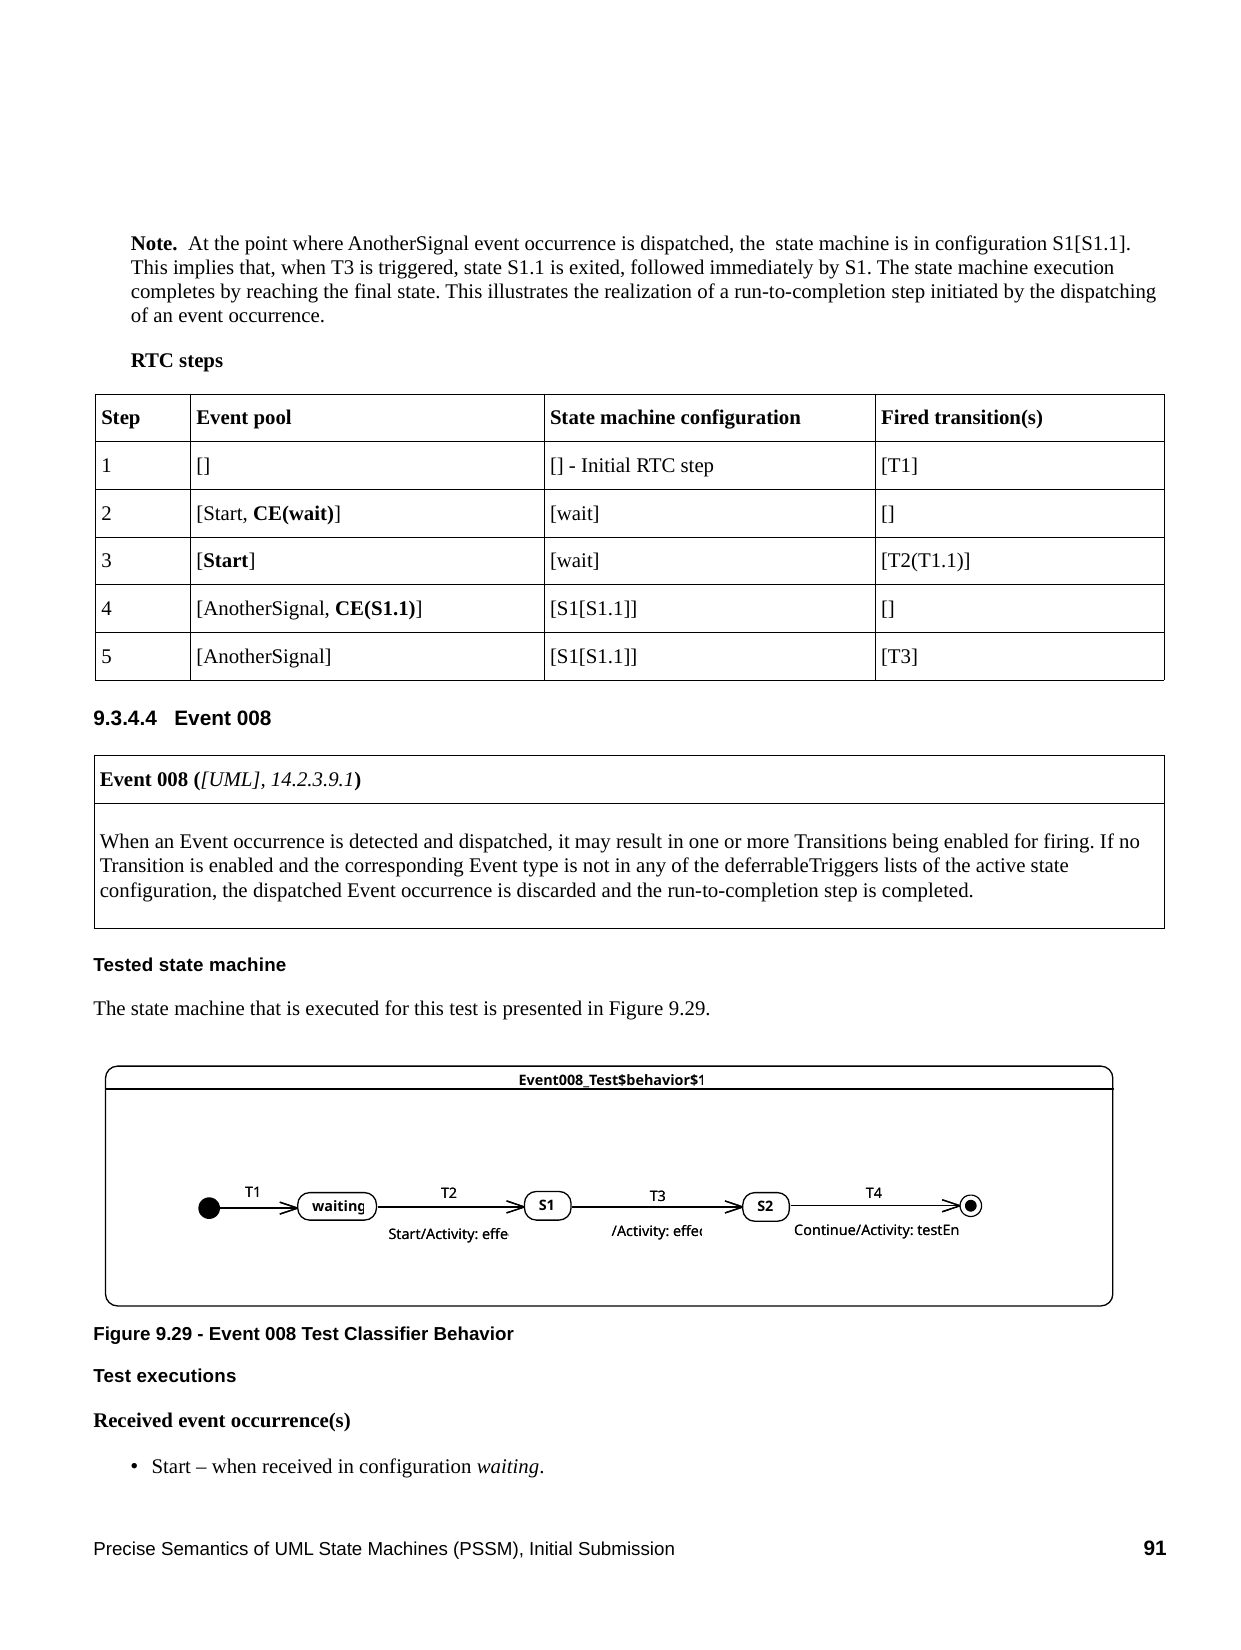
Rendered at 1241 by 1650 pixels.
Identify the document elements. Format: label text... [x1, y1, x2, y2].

text Received event occurrence(s) [93, 1408, 1164, 1432]
table_header Event pool [191, 395, 544, 441]
table_cell 2 [96, 490, 190, 537]
table_cell [AnotherSignal, CE(S1.1)] [191, 585, 544, 632]
text Figure 9.29 - Event 008 Test Classifier Behavior [93, 1054, 1127, 1344]
table_header State machine configuration [545, 395, 875, 441]
table_cell When an Event occurrence is detected and dispatched, it may result in one or more Transitions being enabled for firing. If no Transition is enabled and the corresponding Event type is not in any of the deferrableTriggers lists of the active state configuration, the dispatched Event occurrence is discarded and the run-to-completion step is completed. [95, 804, 1164, 928]
subtitle Test executions [93, 1041, 1164, 1387]
table_header Step [96, 395, 190, 441]
table_cell [wait] [545, 538, 875, 584]
table_cell 3 [96, 538, 190, 584]
table_header Fired transition(s) [876, 395, 1164, 441]
text RTC steps [131, 348, 1164, 372]
table_header Event 008 ([UML], 14.2.3.9.1) [95, 756, 1164, 802]
table_cell [T1] [876, 442, 1164, 489]
table_cell [S1[S1.1]] [545, 585, 875, 632]
table_cell [Start] [191, 538, 544, 584]
table_cell [] [876, 490, 1164, 537]
table_cell 1 [96, 442, 190, 489]
text Note. At the point where AnotherSignal event occurrence is dispatched, the state machine is in configuration S1[S1.1]. This implies that, when T3 is triggered, state S1.1 is exited, followed immediately by S1. The state machine execution completes by reaching the final state. This illustrates the realization of a run-to-completion step initiated by the dispatching of an event occurrence. [131, 231, 1164, 327]
table_cell [AnotherSignal] [191, 633, 544, 680]
subtitle Tested state machine [93, 953, 1164, 975]
table_cell [S1[S1.1]] [545, 633, 875, 680]
list Start – when received in configuration waiting. [131, 1453, 1164, 1478]
table_cell [Start, CE(wait)] [191, 490, 544, 537]
text The state machine that is executed for this test is presented in Figure 9.29. [93, 996, 1164, 1020]
table_cell [] [191, 442, 544, 489]
table_cell 5 [96, 633, 190, 680]
table_cell [T3] [876, 633, 1164, 680]
table_cell 4 [96, 585, 190, 632]
subtitle Event 008 [93, 705, 1164, 730]
table_cell [T2(T1.1)] [876, 538, 1164, 584]
table_cell [wait] [545, 490, 875, 537]
table_cell [] - Initial RTC step [545, 442, 875, 489]
table_cell [] [876, 585, 1164, 632]
